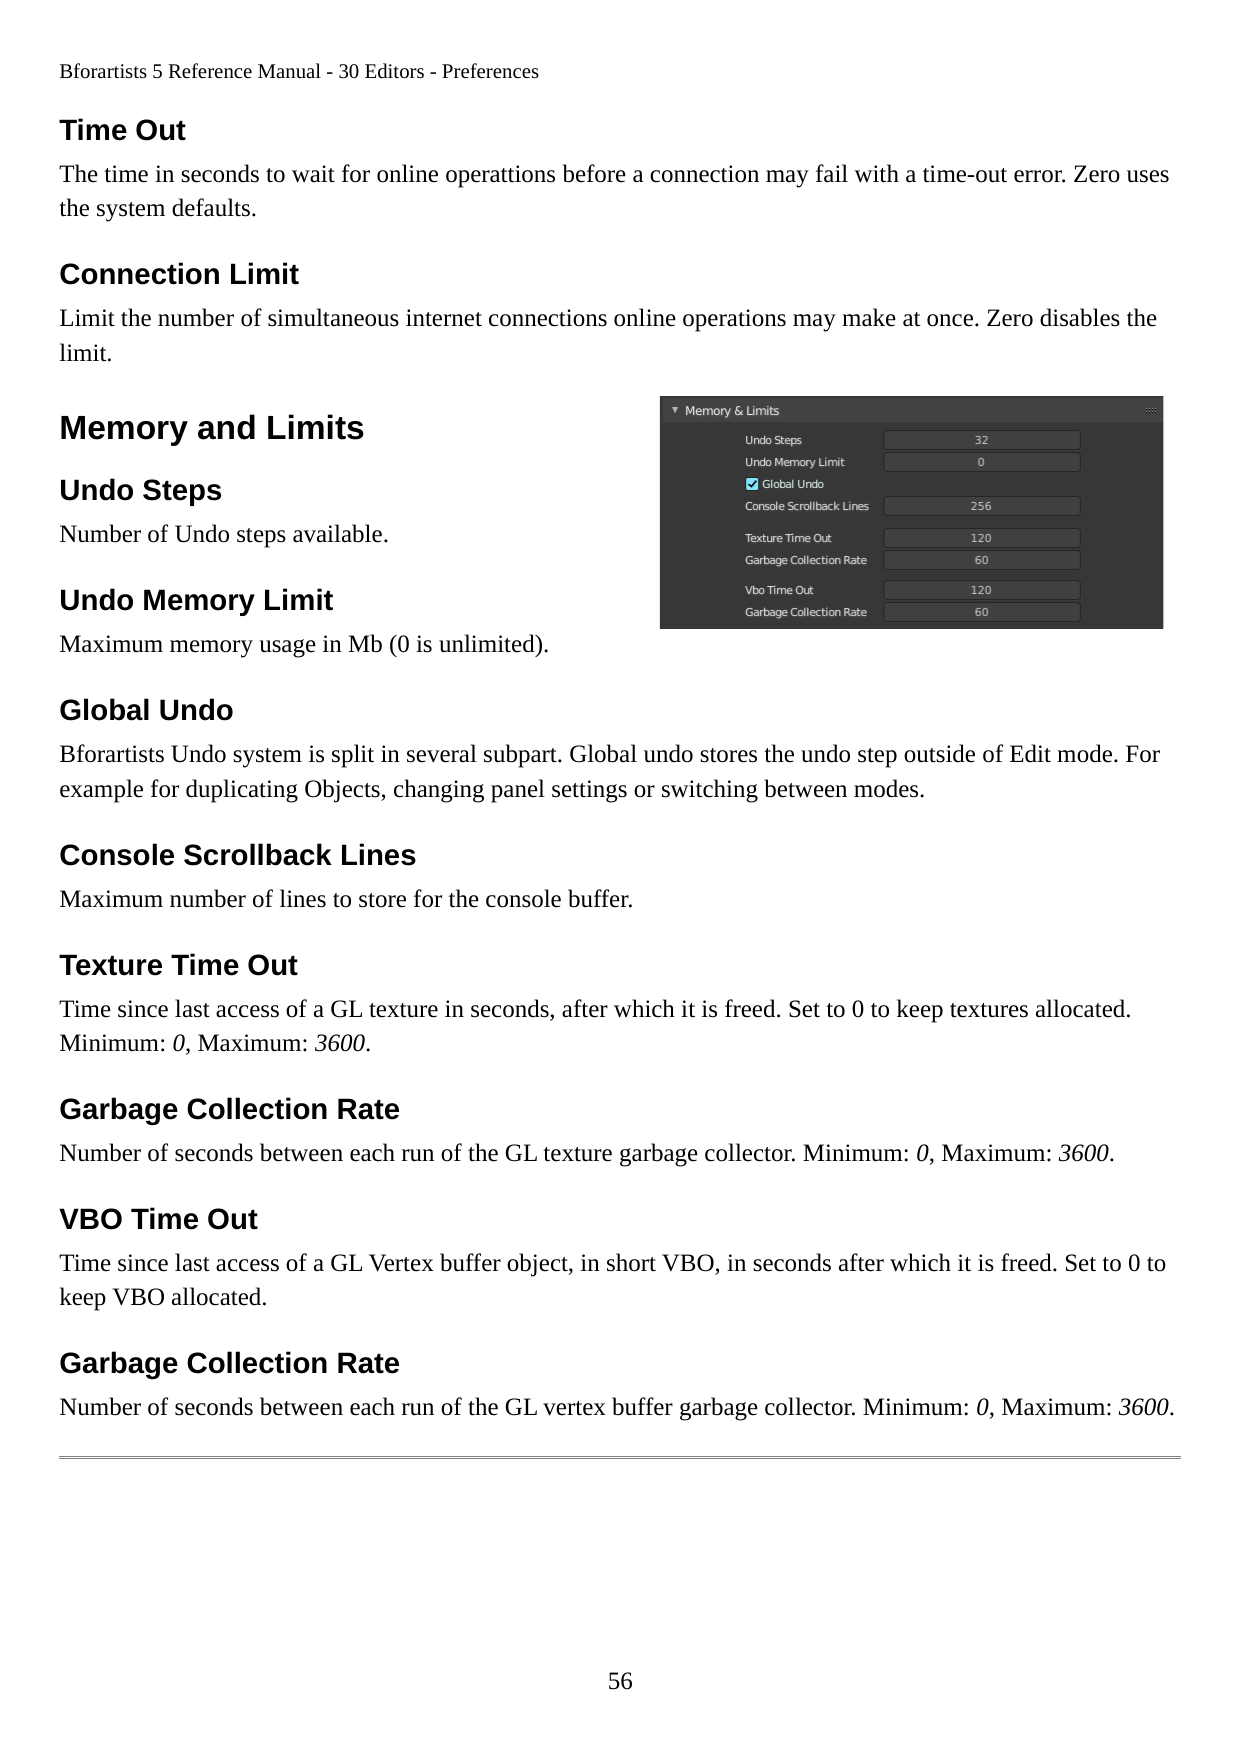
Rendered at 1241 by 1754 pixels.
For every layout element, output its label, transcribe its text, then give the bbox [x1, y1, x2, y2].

text Maximum number of lines to store for the console buffer. [59, 884, 1181, 912]
text Limit the number of simultaneous internet connections online operations may make at once. Zero disables the limit. [59, 303, 1181, 366]
text Time since last access of a GL Vertex buffer object, in short VBO, in seconds after which it is freed. Set to 0 to keep VBO allocated. [59, 1248, 1181, 1311]
picture [659, 396, 1164, 629]
subtitle Connection Limit [59, 257, 1181, 291]
text Time since last access of a GL texture in seconds, after which it is freed. Set to 0 to keep textures allocated. Minimum: 0, Maximum: 3600. [59, 994, 1181, 1057]
subtitle Garbage Collection Rate [59, 1092, 1181, 1126]
text The time in seconds to wait for online operattions before a connection may fail with a time-out error. Zero uses the system defaults. [59, 159, 1181, 222]
subtitle VBO Time Out [59, 1202, 1181, 1235]
subtitle Console Scrollback Lines [59, 837, 1181, 871]
subtitle Memory and Limits [59, 408, 659, 446]
text Number of seconds between each run of the GL texture garbage collector. Minimum: 0, Maximum: 3600. [59, 1138, 1181, 1167]
text Maximum memory usage in Mb (0 is unlimited). [59, 629, 1181, 658]
subtitle [1164, 583, 1181, 617]
text Number of Undo steps available. [59, 519, 659, 548]
text Bforartists Undo system is split in several subpart. Global undo stores the undo step outside of Edit mode. For example for duplicating Objects, changing panel settings or switching between modes. [59, 739, 1181, 803]
subtitle Undo Steps [59, 473, 659, 507]
text Number of seconds between each run of the GL vertex buffer garbage collector. Minimum: 0, Maximum: 3600. [59, 1392, 1181, 1421]
subtitle [1164, 408, 1181, 446]
subtitle [1164, 473, 1181, 507]
subtitle Global Undo [59, 693, 1181, 727]
subtitle Garbage Collection Rate [59, 1346, 1181, 1380]
subtitle Undo Memory Limit [59, 583, 659, 617]
subtitle Texture Time Out [59, 947, 1181, 981]
subtitle Time Out [59, 113, 1181, 146]
